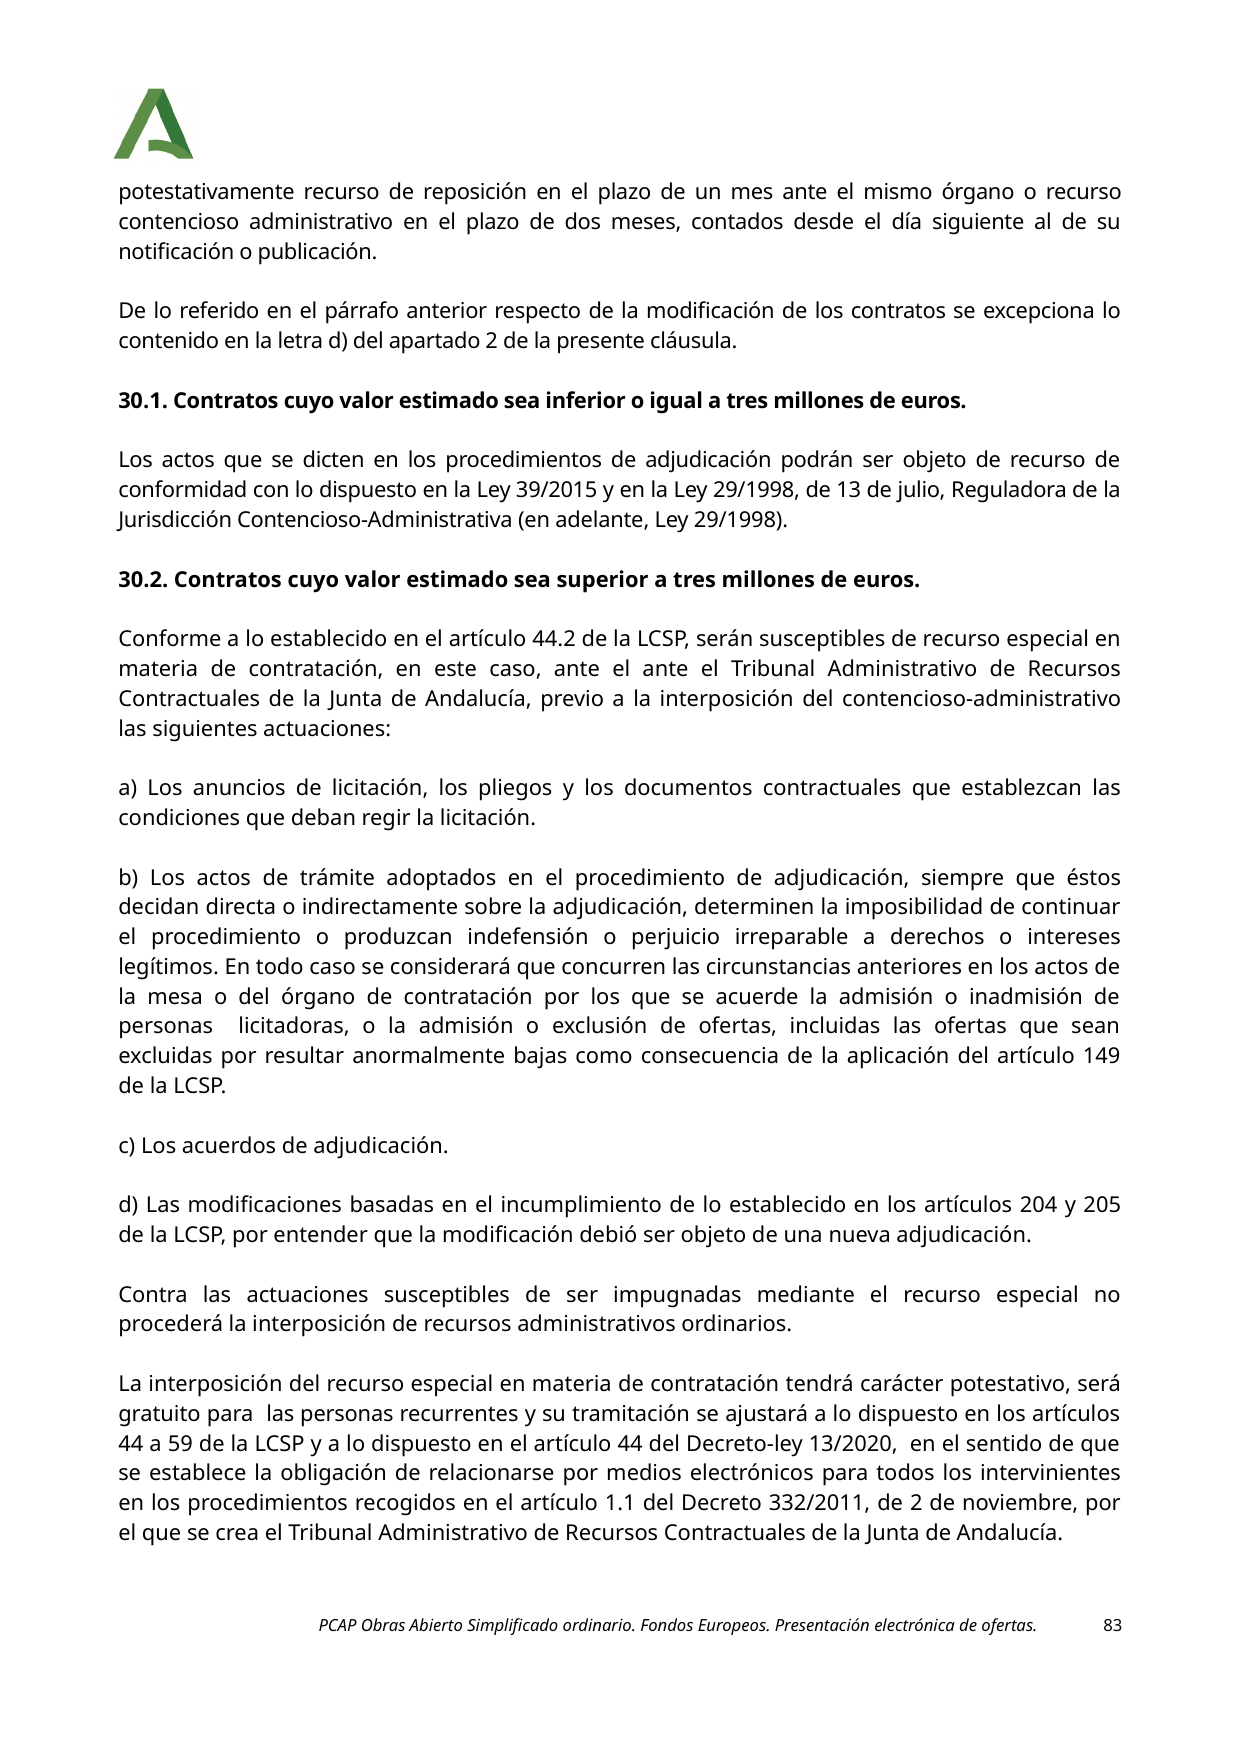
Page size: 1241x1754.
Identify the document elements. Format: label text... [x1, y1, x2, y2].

text Conforme a lo establecido en el artículo 44.2 de la LCSP, serán susceptibles de recurso especial en materia de contratación, en este caso, ante el ante el Tribunal Administrativo de Recursos Contractuales de la Junta de Andalucía, previo a la interposición del contencioso-administrativo las siguientes actuaciones: [118, 623, 1122, 742]
text Contra las actuaciones susceptibles de ser impugnadas mediante el recurso especial no procederá la interposición de recursos administrativos ordinarios. [118, 1279, 1122, 1338]
subtitle 30.2. Contratos cuyo valor estimado sea superior a tres millones de euros. [118, 564, 1122, 593]
text a) Los anuncios de licitación, los pliegos y los documentos contractuales que establezcan las condiciones que deban regir la licitación. [118, 772, 1122, 832]
text d) Las modificaciones basadas en el incumplimiento de lo establecido en los artículos 204 y 205 de la LCSP, por entender que la modificación debió ser objeto de una nueva adjudicación. [118, 1189, 1122, 1249]
text b) Los actos de trámite adoptados en el procedimiento de adjudicación, siempre que éstos decidan directa o indirectamente sobre la adjudicación, determinen la imposibilidad de continuar el procedimiento o produzcan indefensión o perjuicio irreparable a derechos o intereses legítimos. En todo caso se considerará que concurren las circunstancias anteriores en los actos de la mesa o del órgano de contratación por los que se acuerde la admisión o inadmisión de personas licitadoras, o la admisión o exclusión de ofertas, incluidas las ofertas que sean excluidas por resultar anormalmente bajas como consecuencia de la aplicación del artículo 149 de la LCSP. [118, 862, 1122, 1100]
text De lo referido en el párrafo anterior respecto de la modificación de los contratos se excepciona lo contenido en la letra d) del apartado 2 de la presente cláusula. [118, 296, 1122, 355]
text c) Los acuerdos de adjudicación. [118, 1130, 1122, 1159]
picture [109, 84, 198, 163]
text potestativamente recurso de reposición en el plazo de un mes ante el mismo órgano o recurso contencioso administrativo en el plazo de dos meses, contados desde el día siguiente al de su notificación o publicación. [118, 176, 1122, 266]
text La interposición del recurso especial en materia de contratación tendrá carácter potestativo, será gratuito para las personas recurrentes y su tramitación se ajustará a lo dispuesto en los artículos 44 a 59 de la LCSP y a lo dispuesto en el artículo 44 del Decreto-ley 13/2020, en el sentido de que se establece la obligación de relacionarse por medios electrónicos para todos los intervinientes en los procedimientos recogidos en el artículo 1.1 del Decreto 332/2011, de 2 de noviembre, por el que se crea el Tribunal Administrativo de Recursos Contractuales de la Junta de Andalucía. [118, 1368, 1122, 1547]
text Los actos que se dicten en los procedimientos de adjudicación podrán ser objeto de recurso de conformidad con lo dispuesto en la Ley 39/2015 y en la Ley 29/1998, de 13 de julio, Reguladora de la Jurisdicción Contencioso-Administrativa (en adelante, Ley 29/1998). [118, 444, 1122, 534]
subtitle 30.1. Contratos cuyo valor estimado sea inferior o igual a tres millones de euros. [118, 385, 1122, 415]
